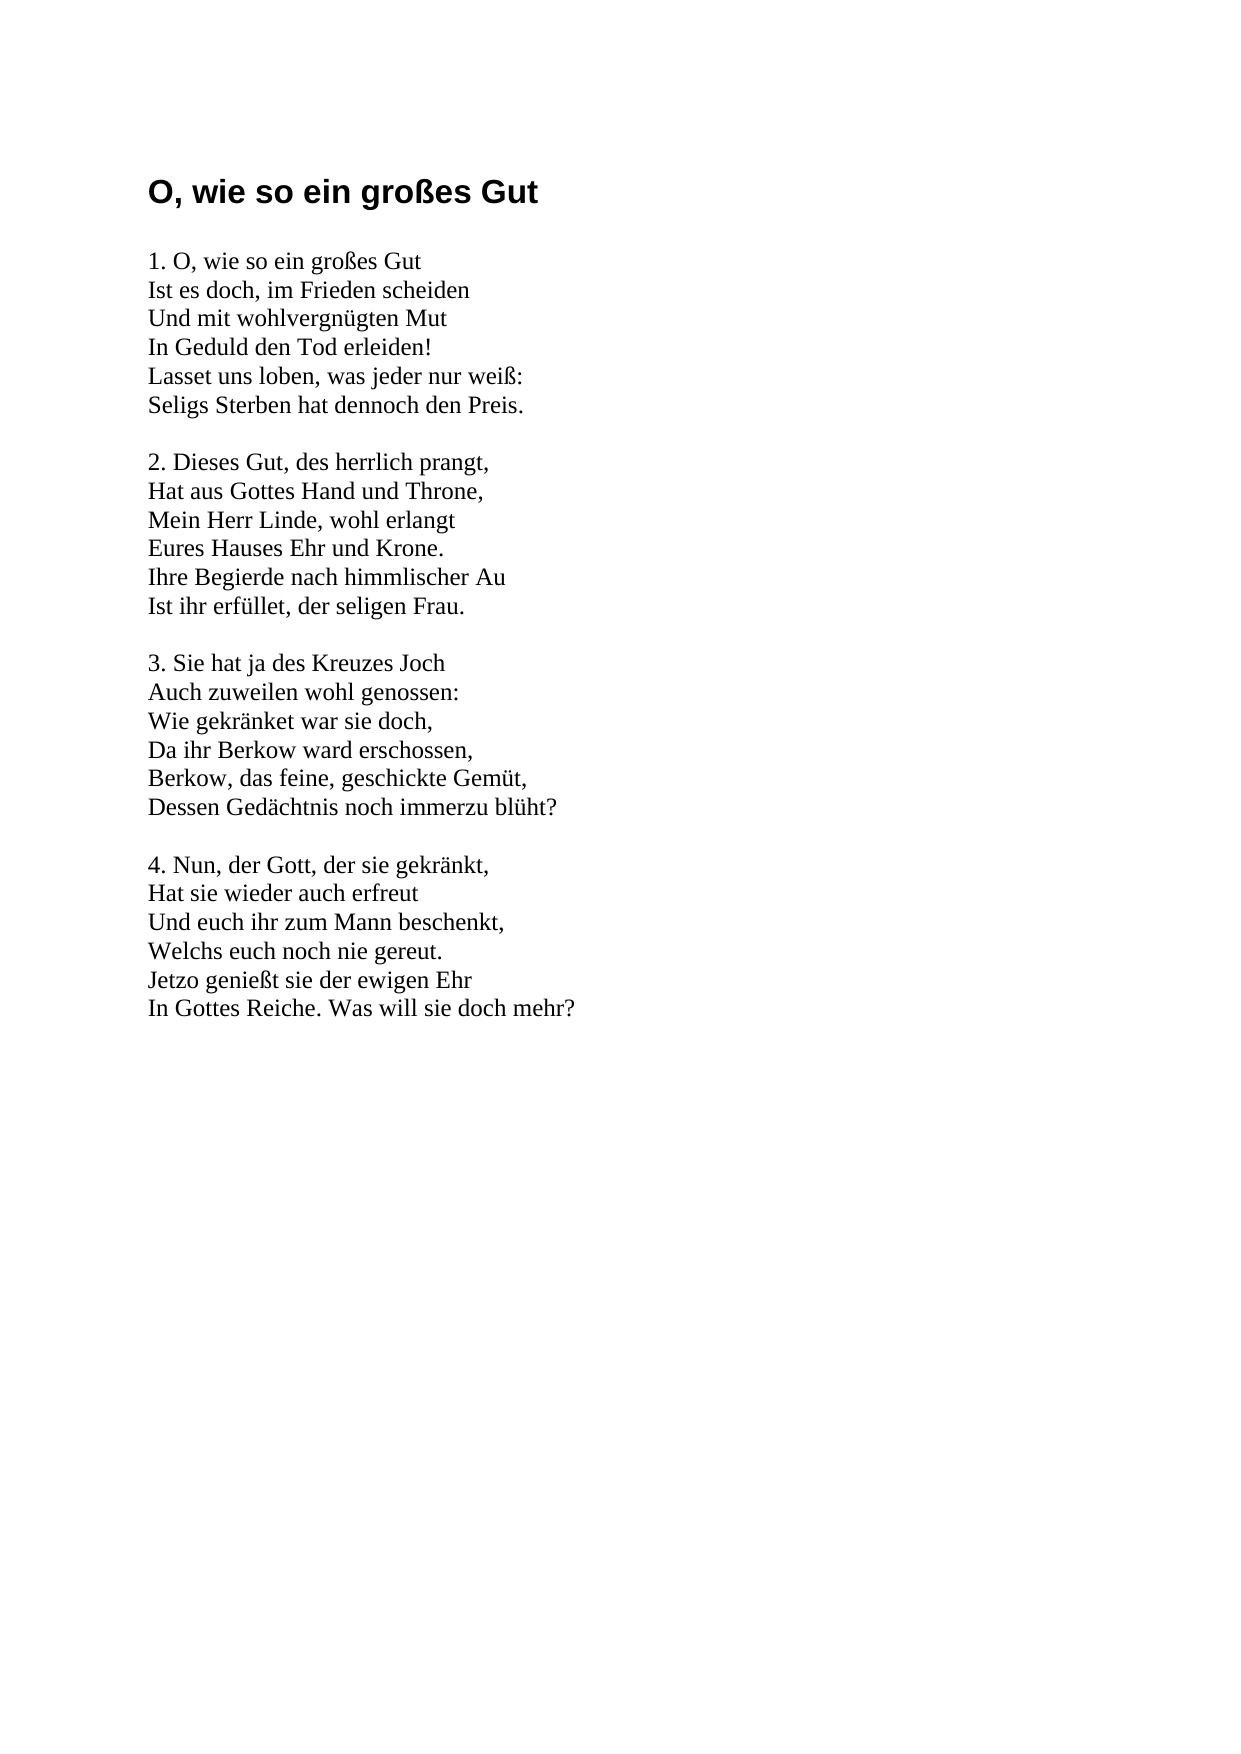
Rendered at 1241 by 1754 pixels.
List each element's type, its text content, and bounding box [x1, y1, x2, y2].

text Hat aus Gottes Hand und Throne, [148, 476, 1093, 505]
text Eures Hauses Ehr und Krone. [148, 533, 1093, 562]
text Dessen Gedächtnis noch immerzu blüht? [148, 792, 1093, 821]
text Und euch ihr zum Mann beschenkt, [148, 907, 1093, 936]
text Hat sie wieder auch erfreut [148, 878, 1093, 907]
text Ihre Begierde nach himmlischer Au [148, 562, 1093, 591]
text Jetzo genießt sie der ewigen Ehr [148, 965, 1093, 993]
subtitle O, wie so ein großes Gut [148, 173, 1093, 211]
text Welchs euch noch nie gereut. [148, 936, 1093, 965]
text 4. Nun, der Gott, der sie gekränkt, [148, 850, 1093, 878]
text Ist es doch, im Frieden scheiden [148, 275, 1093, 303]
text In Gottes Reiche. Was will sie doch mehr? [148, 993, 1093, 1022]
text Da ihr Berkow ward erschossen, [148, 735, 1093, 763]
text Ist ihr erfüllet, der seligen Frau. [148, 591, 1093, 620]
text Und mit wohlvergnügten Mut [148, 303, 1093, 332]
text Lasset uns loben, was jeder nur weiß: [148, 361, 1093, 390]
text 3. Sie hat ja des Kreuzes Joch [148, 648, 1093, 677]
text Auch zuweilen wohl genossen: [148, 677, 1093, 706]
text Seligs Sterben hat dennoch den Preis. [148, 390, 1093, 418]
text 2. Dieses Gut, des herrlich prangt, [148, 447, 1093, 476]
text Mein Herr Linde, wohl erlangt [148, 505, 1093, 533]
text Berkow, das feine, geschickte Gemüt, [148, 763, 1093, 792]
text Wie gekränket war sie doch, [148, 706, 1093, 735]
text In Geduld den Tod erleiden! [148, 332, 1093, 361]
text 1. O, wie so ein großes Gut [148, 246, 1093, 275]
